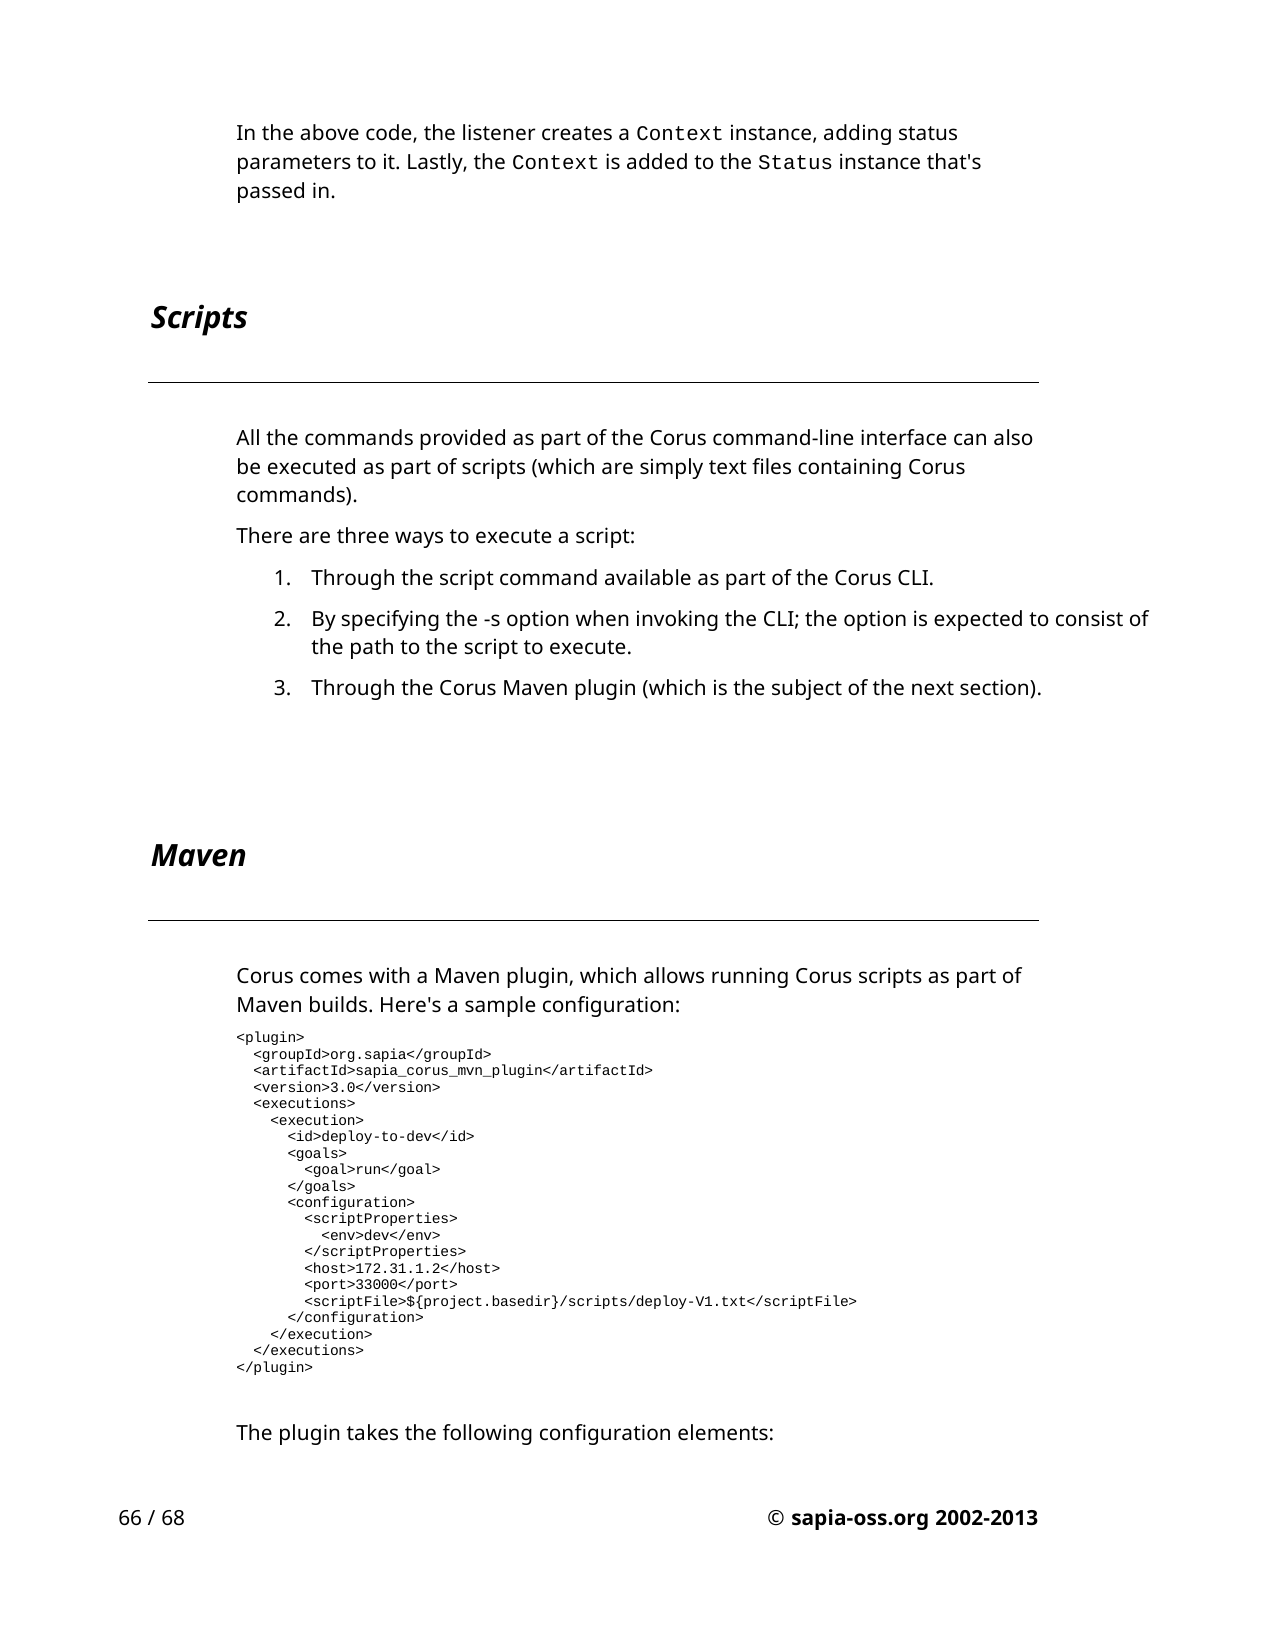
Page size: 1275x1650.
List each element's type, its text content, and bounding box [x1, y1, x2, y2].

text <scriptProperties> [236, 1212, 1039, 1228]
text <goals> [236, 1146, 1039, 1162]
subtitle Maven [148, 831, 1039, 920]
text <env>dev</env> [236, 1228, 1039, 1245]
list Through the Corus Maven plugin (which is the subject of the next section). [274, 673, 1157, 702]
text <configuration> [236, 1195, 1039, 1212]
text <version>3.0</version> [236, 1080, 1039, 1097]
text <scriptFile>${project.basedir}/scripts/deploy-V1.txt</scriptFile> [236, 1294, 1039, 1311]
text <execution> [236, 1113, 1039, 1129]
text The plugin takes the following configuration elements: [236, 1417, 1039, 1446]
text <port>33000</port> [236, 1278, 1039, 1294]
text <executions> [236, 1097, 1039, 1113]
text <host>172.31.1.2</host> [236, 1261, 1039, 1278]
text <plugin> [236, 1031, 1039, 1047]
text </plugin> [236, 1360, 1039, 1376]
list Through the script command available as part of the Corus CLI. [274, 562, 1157, 591]
text <id>deploy-to-dev</id> [236, 1129, 1039, 1146]
text </execution> [236, 1327, 1039, 1343]
text All the commands provided as part of the Corus command-line interface can also be executed as part of scripts (which are simply text files containing Corus commands). [236, 423, 1039, 509]
text In the above code, the listener creates a Context instance, adding status parameters to it. Lastly, the Context is added to the Status instance that's passed in. [236, 118, 1039, 204]
text </configuration> [236, 1311, 1039, 1327]
list By specifying the -s option when invoking the CLI; the option is expected to consist of the path to the script to execute. [274, 603, 1157, 661]
text </goals> [236, 1179, 1039, 1195]
text Corus comes with a Maven plugin, which allows running Corus scripts as part of Maven builds. Here's a sample configuration: [236, 961, 1039, 1018]
text <goal>run</goal> [236, 1162, 1039, 1179]
text <artifactId>sapia_corus_mvn_plugin</artifactId> [236, 1064, 1039, 1080]
text There are three ways to execute a script: [236, 521, 1039, 550]
text </executions> [236, 1343, 1039, 1360]
text </scriptProperties> [236, 1245, 1039, 1261]
text <groupId>org.sapia</groupId> [236, 1047, 1039, 1064]
subtitle Scripts [148, 293, 1039, 382]
